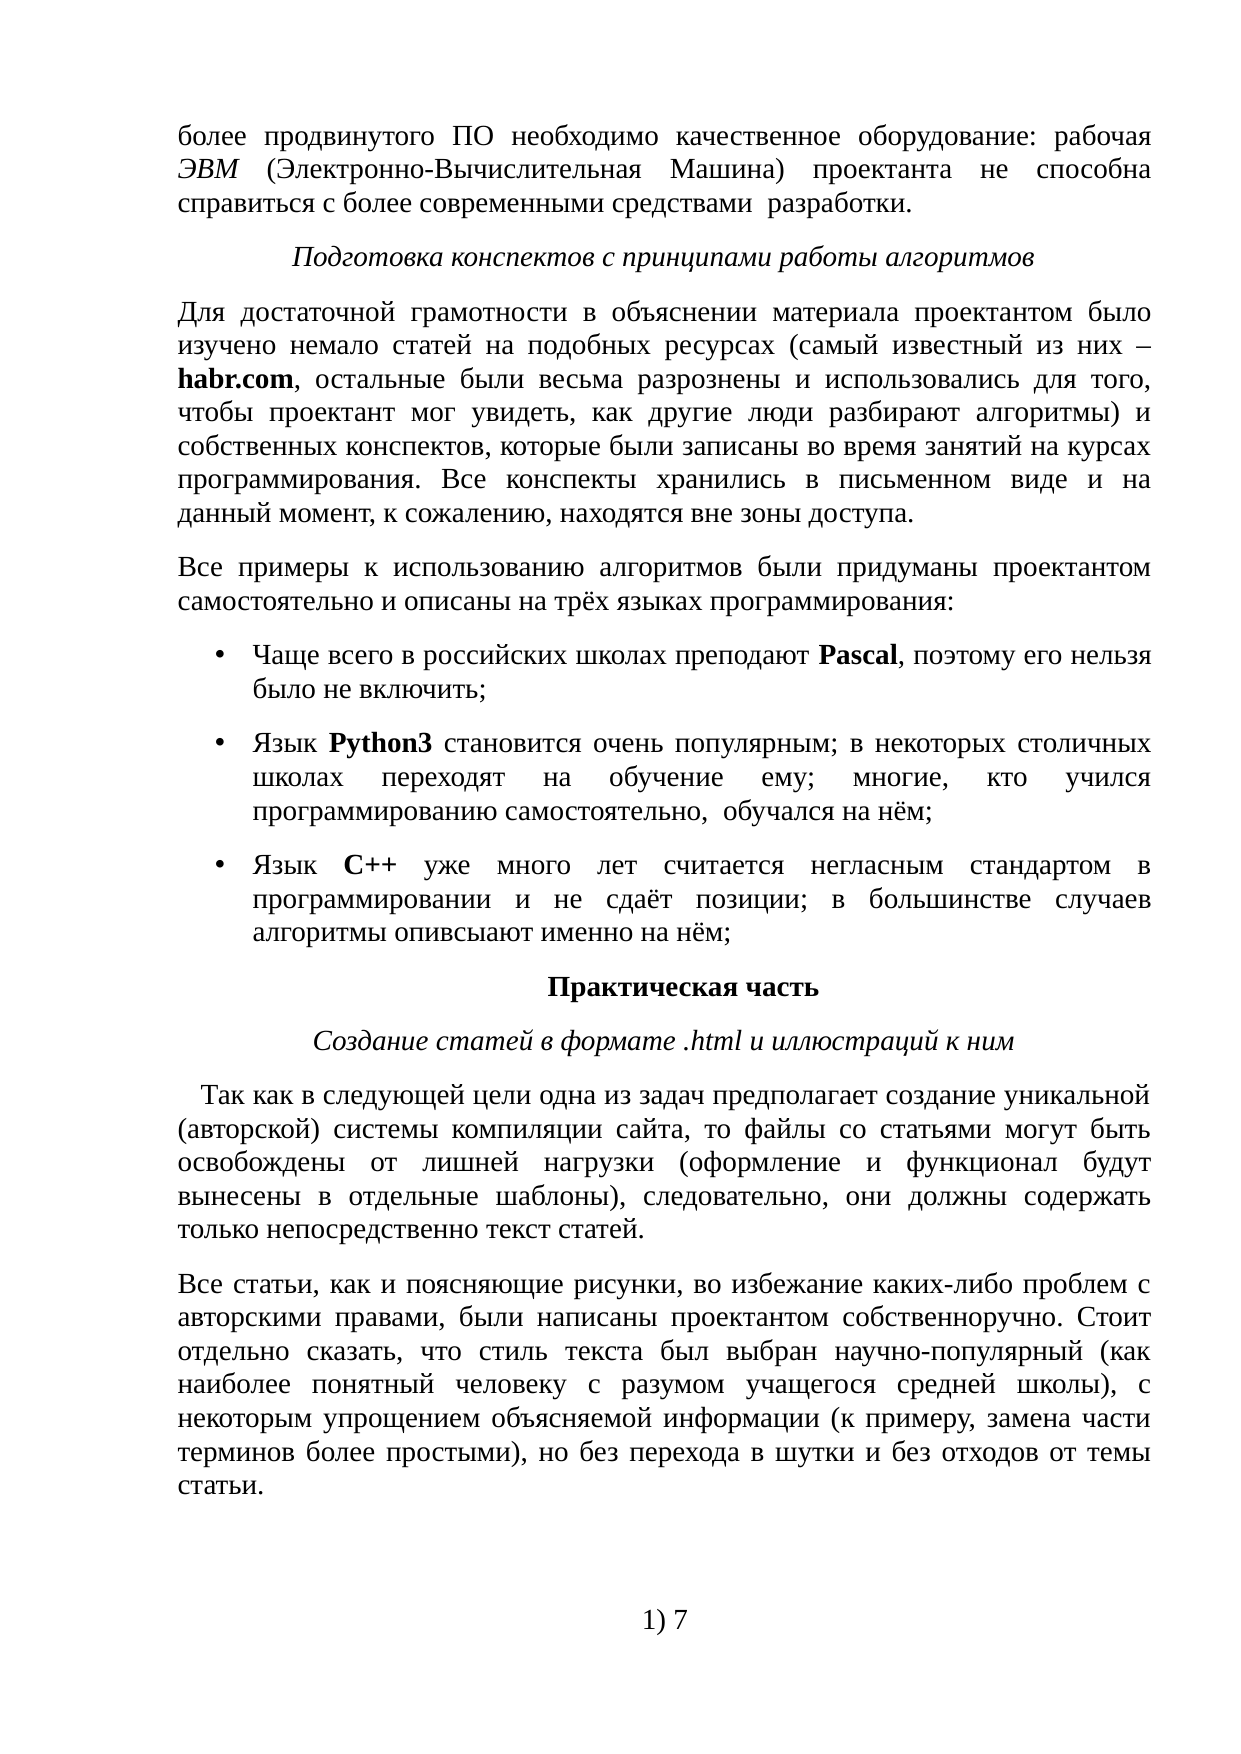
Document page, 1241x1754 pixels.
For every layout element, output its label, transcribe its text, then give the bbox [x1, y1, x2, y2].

list Язык Python3 становится очень популярным; в некоторых столичных школах переходят на обучение ему; многие, кто учился программированию самостоятельно, обучался на нём; [215, 726, 1152, 826]
list Язык С++ уже много лет считается негласным стандартом в программировании и не сдаёт позиции; в большинстве случаев алгоритмы опивсыают именно на нём; [215, 847, 1152, 948]
text Все статьи, как и поясняющие рисунки, во избежание каких-либо проблем с авторскими правами, были написаны проектантом собственноручно. Стоит отдельно сказать, что стиль текста был выбран научно-популярный (как наиболее понятный человеку с разумом учащегося средней школы), с некоторым упрощением объясняемой информации (к примеру, замена части терминов более простыми), но без перехода в шутки и без отходов от темы статьи. [177, 1266, 1152, 1501]
text Подготовка конспектов с принципами работы алгоритмов [177, 239, 1152, 273]
text Все примеры к использованию алгоритмов были придуманы проектантом самостоятельно и описаны на трёх языках программирования: [177, 549, 1152, 617]
text Для достаточной грамотности в объяснении материала проектантом было изучено немало статей на подобных ресурсах (самый известный из них – habr.com, остальные были весьма разрознены и использовались для того, чтобы проектант мог увидеть, как другие люди разбирают алгоритмы) и собственных конспектов, которые были записаны во время занятий на курсах программирования. Все конспекты хранились в письменном виде и на данный момент, к сожалению, находятся вне зоны доступа. [177, 294, 1152, 529]
text Так как в следующей цели одна из задач предполагает создание уникальной (авторской) системы компиляции сайта, то файлы со статьями могут быть освобождены от лишней нагрузки (оформление и функционал будут вынесены в отдельные шаблоны), следовательно, они должны содержать только непосредственно текст статей. [177, 1077, 1152, 1245]
text Практическая часть [214, 969, 1152, 1002]
text более продвинутого ПО необходимо качественное оборудование: рабочая ЭВМ (Электронно-Вычислительная Машина) проектанта не способна справиться с более современными средствами разработки. [177, 118, 1152, 219]
list Создание статей в формате .html и иллюстраций к ним [177, 1023, 1152, 1057]
list Чаще всего в российских школах преподают Pascal, поэтому его нельзя было не включить; [215, 637, 1152, 705]
